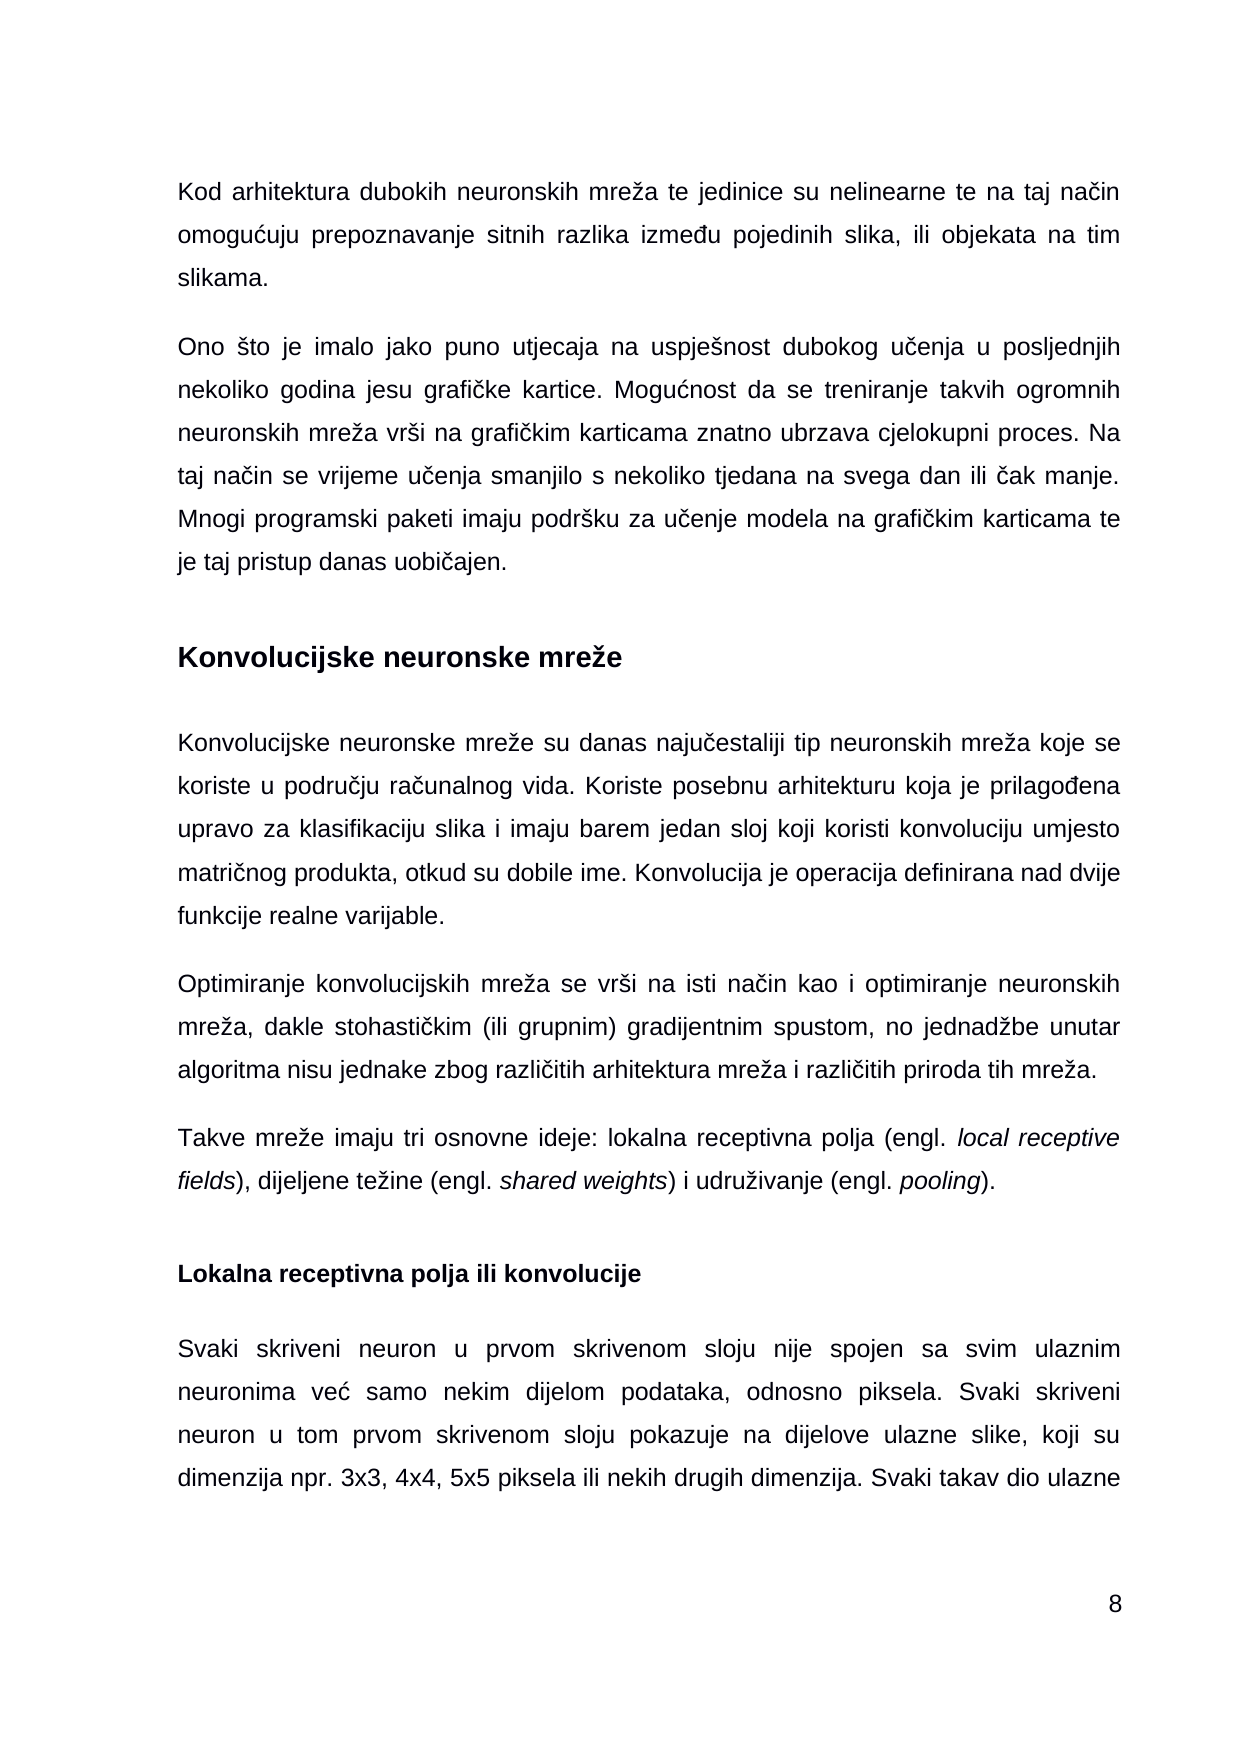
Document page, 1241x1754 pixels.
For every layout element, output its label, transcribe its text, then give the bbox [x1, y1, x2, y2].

text Konvolucijske neuronske mreže su danas najučestaliji tip neuronskih mreža koje se koriste u području računalnog vida. Koriste posebnu arhitekturu koja je prilagođena upravo za klasifikaciju slika i imaju barem jedan sloj koji koristi konvoluciju umjesto matričnog produkta, otkud su dobile ime. Konvolucija je operacija definirana nad dvije funkcije realne varijable. [177, 728, 1122, 929]
subtitle Lokalna receptivna polja ili konvolucije [177, 1259, 1122, 1288]
text Svaki skriveni neuron u prvom skrivenom sloju nije spojen sa svim ulaznim neuronima već samo nekim dijelom podataka, odnosno piksela. Svaki skriveni neuron u tom prvom skrivenom sloju pokazuje na dijelove ulazne slike, koji su dimenzija npr. 3x3, 4x4, 5x5 piksela ili nekih drugih dimenzija. Svaki takav dio ulazne [177, 1334, 1122, 1492]
subtitle Konvolucijske neuronske mreže [177, 640, 1122, 674]
text Takve mreže imaju tri osnovne ideje: lokalna receptivna polja (engl. local receptive fields), dijeljene težine (engl. shared weights) i udruživanje (engl. pooling). [177, 1123, 1122, 1195]
text Kod arhitektura dubokih neuronskih mreža te jedinice su nelinearne te na taj način omogućuju prepoznavanje sitnih razlika između pojedinih slika, ili objekata na tim slikama. [177, 177, 1122, 292]
text Optimiranje konvolucijskih mreža se vrši na isti način kao i optimiranje neuronskih mreža, dakle stohastičkim (ili grupnim) gradijentnim spustom, no jednadžbe unutar algoritma nisu jednake zbog različitih arhitektura mreža i različitih priroda tih mreža. [177, 969, 1122, 1084]
text Ono što je imalo jako puno utjecaja na uspješnost dubokog učenja u posljednjih nekoliko godina jesu grafičke kartice. Mogućnost da se treniranje takvih ogromnih neuronskih mreža vrši na grafičkim karticama znatno ubrzava cjelokupni proces. Na taj način se vrijeme učenja smanjilo s nekoliko tjedana na svega dan ili čak manje. Mnogi programski paketi imaju podršku za učenje modela na grafičkim karticama te je taj pristup danas uobičajen. [177, 332, 1122, 576]
